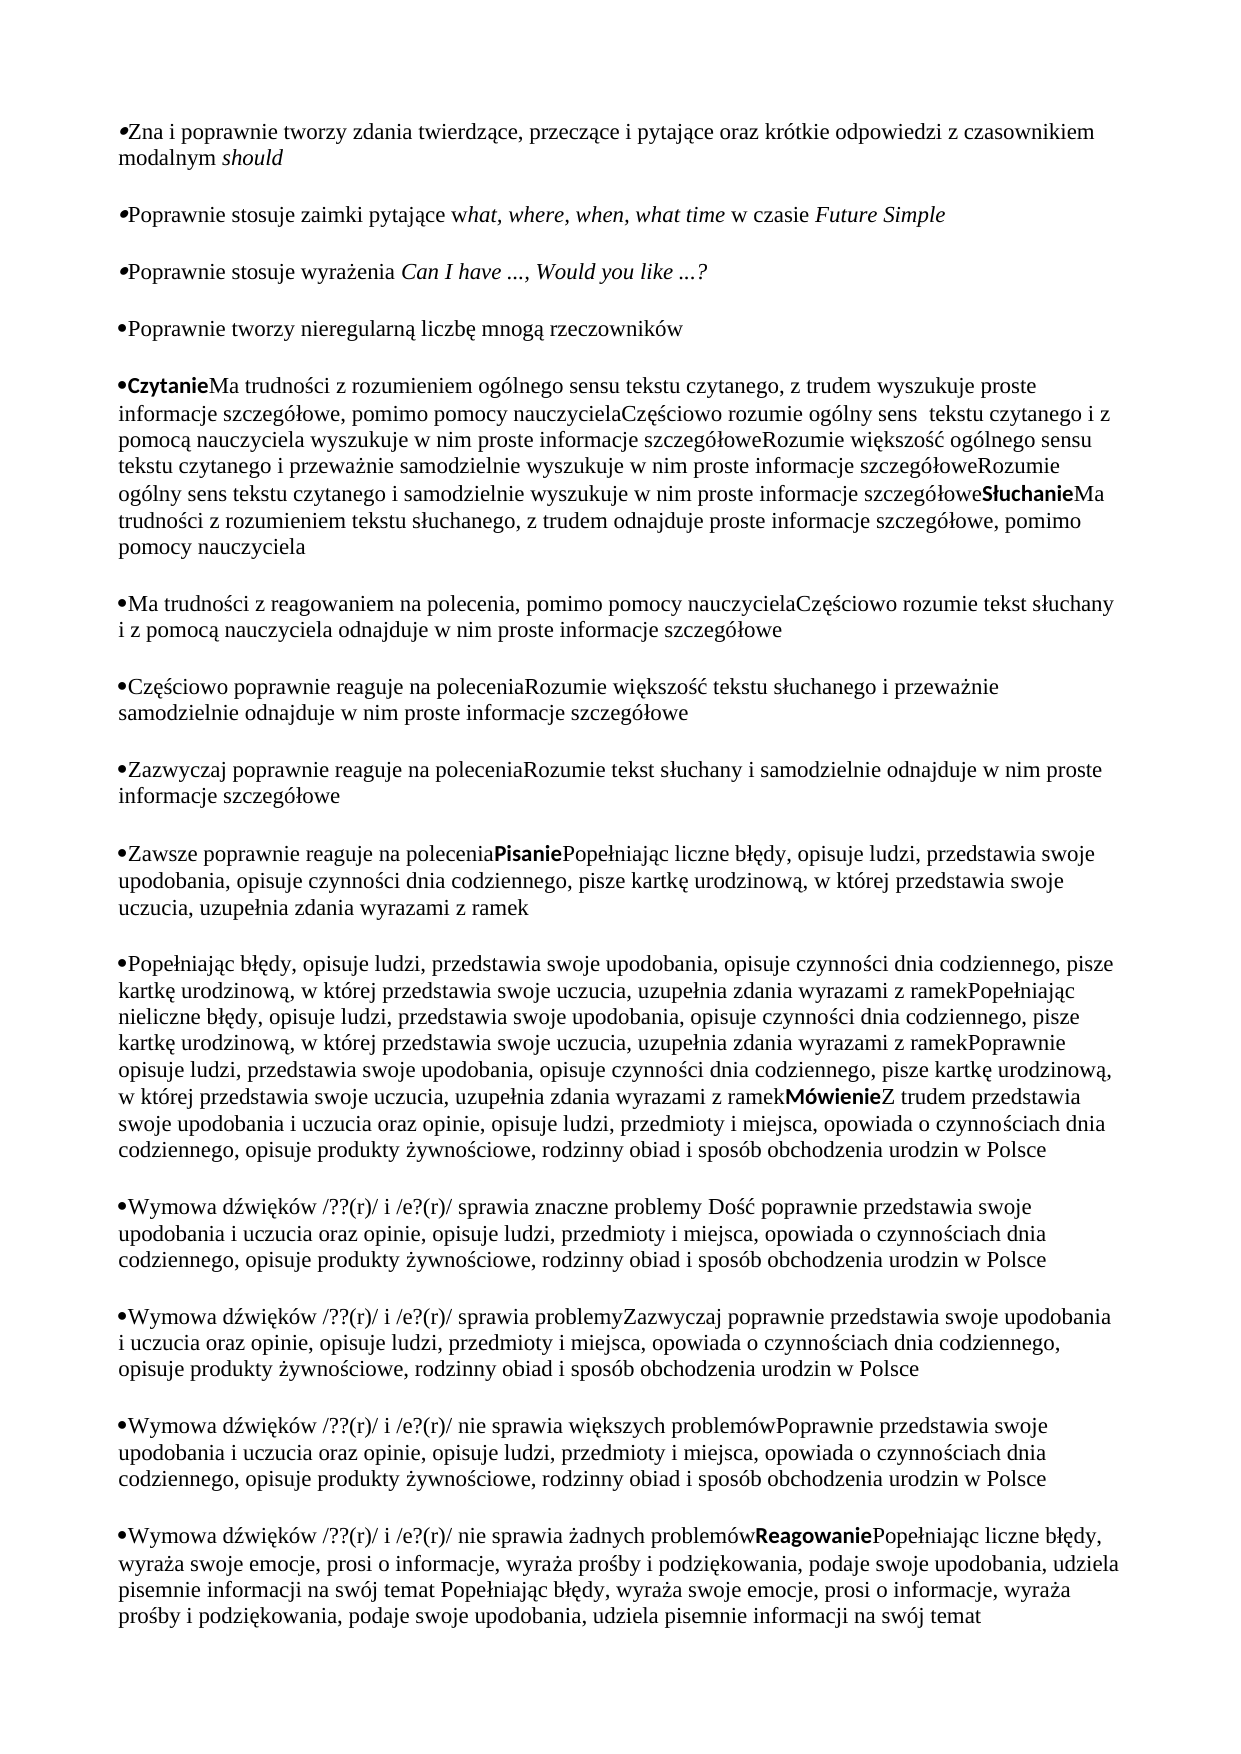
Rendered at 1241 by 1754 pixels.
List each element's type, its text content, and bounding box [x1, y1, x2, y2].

list Poprawnie stosuje zaimki pytające what, where, when, what time w czasie Future Simple [118, 201, 1122, 228]
list Zazwyczaj poprawnie reaguje na poleceniaRozumie tekst słuchany i samodzielnie odnajduje w nim proste informacje szczegółowe [118, 756, 1122, 809]
list Wymowa dźwięków /??(r)/ i /e?(r)/ nie sprawia żadnych problemówReagowaniePopełniając liczne błędy, wyraża swoje emocje, prosi o informacje, wyraża prośby i podziękowania, podaje swoje upodobania, udziela pisemnie informacji na swój temat Popełniając błędy, wyraża swoje emocje, prosi o informacje, wyraża prośby i podziękowania, podaje swoje upodobania, udziela pisemnie informacji na swój temat [118, 1522, 1122, 1629]
list Wymowa dźwięków /??(r)/ i /e?(r)/ sprawia znaczne problemy Dość poprawnie przedstawia swoje upodobania i uczucia oraz opinie, opisuje ludzi, przedmioty i miejsca, opowiada o czynnościach dnia codziennego, opisuje produkty żywnościowe, rodzinny obiad i sposób obchodzenia urodzin w Polsce [118, 1193, 1122, 1272]
list Popełniając błędy, opisuje ludzi, przedstawia swoje upodobania, opisuje czynności dnia codziennego, pisze kartkę urodzinową, w której przedstawia swoje uczucia, uzupełnia zdania wyrazami z ramekPopełniając nieliczne błędy, opisuje ludzi, przedstawia swoje upodobania, opisuje czynności dnia codziennego, pisze kartkę urodzinową, w której przedstawia swoje uczucia, uzupełnia zdania wyrazami z ramekPoprawnie opisuje ludzi, przedstawia swoje upodobania, opisuje czynności dnia codziennego, pisze kartkę urodzinową, w której przedstawia swoje uczucia, uzupełnia zdania wyrazami z ramekMówienieZ trudem przedstawia swoje upodobania i uczucia oraz opinie, opisuje ludzi, przedmioty i miejsca, opowiada o czynnościach dnia codziennego, opisuje produkty żywnościowe, rodzinny obiad i sposób obchodzenia urodzin w Polsce [118, 950, 1122, 1163]
list Zawsze poprawnie reaguje na poleceniaPisaniePopełniając liczne błędy, opisuje ludzi, przedstawia swoje upodobania, opisuje czynności dnia codziennego, pisze kartkę urodzinową, w której przedstawia swoje uczucia, uzupełnia zdania wyrazami z ramek [118, 839, 1122, 920]
list Zna i poprawnie tworzy zdania twierdzące, przeczące i pytające oraz krótkie odpowiedzi z czasownikiem modalnym should [118, 118, 1122, 171]
list Wymowa dźwięków /??(r)/ i /e?(r)/ sprawia problemyZazwyczaj poprawnie przedstawia swoje upodobania i uczucia oraz opinie, opisuje ludzi, przedmioty i miejsca, opowiada o czynnościach dnia codziennego, opisuje produkty żywnościowe, rodzinny obiad i sposób obchodzenia urodzin w Polsce [118, 1303, 1122, 1382]
list CzytanieMa trudności z rozumieniem ogólnego sensu tekstu czytanego, z trudem wyszukuje proste informacje szczegółowe, pomimo pomocy nauczycielaCzęściowo rozumie ogólny sens tekstu czytanego i z pomocą nauczyciela wyszukuje w nim proste informacje szczegółoweRozumie większość ogólnego sensu tekstu czytanego i przeważnie samodzielnie wyszukuje w nim proste informacje szczegółoweRozumie ogólny sens tekstu czytanego i samodzielnie wyszukuje w nim proste informacje szczegółoweSłuchanieMa trudności z rozumieniem tekstu słuchanego, z trudem odnajduje proste informacje szczegółowe, pomimo pomocy nauczyciela [118, 372, 1122, 559]
list Wymowa dźwięków /??(r)/ i /e?(r)/ nie sprawia większych problemówPoprawnie przedstawia swoje upodobania i uczucia oraz opinie, opisuje ludzi, przedmioty i miejsca, opowiada o czynnościach dnia codziennego, opisuje produkty żywnościowe, rodzinny obiad i sposób obchodzenia urodzin w Polsce [118, 1412, 1122, 1491]
list Poprawnie stosuje wyrażenia Can I have ..., Would you like ...? [118, 258, 1122, 284]
list Częściowo poprawnie reaguje na poleceniaRozumie większość tekstu słuchanego i przeważnie samodzielnie odnajduje w nim proste informacje szczegółowe [118, 673, 1122, 726]
list Ma trudności z reagowaniem na polecenia, pomimo pomocy nauczycielaCzęściowo rozumie tekst słuchany i z pomocą nauczyciela odnajduje w nim proste informacje szczegółowe [118, 590, 1122, 642]
list Poprawnie tworzy nieregularną liczbę mnogą rzeczowników [118, 315, 1122, 341]
